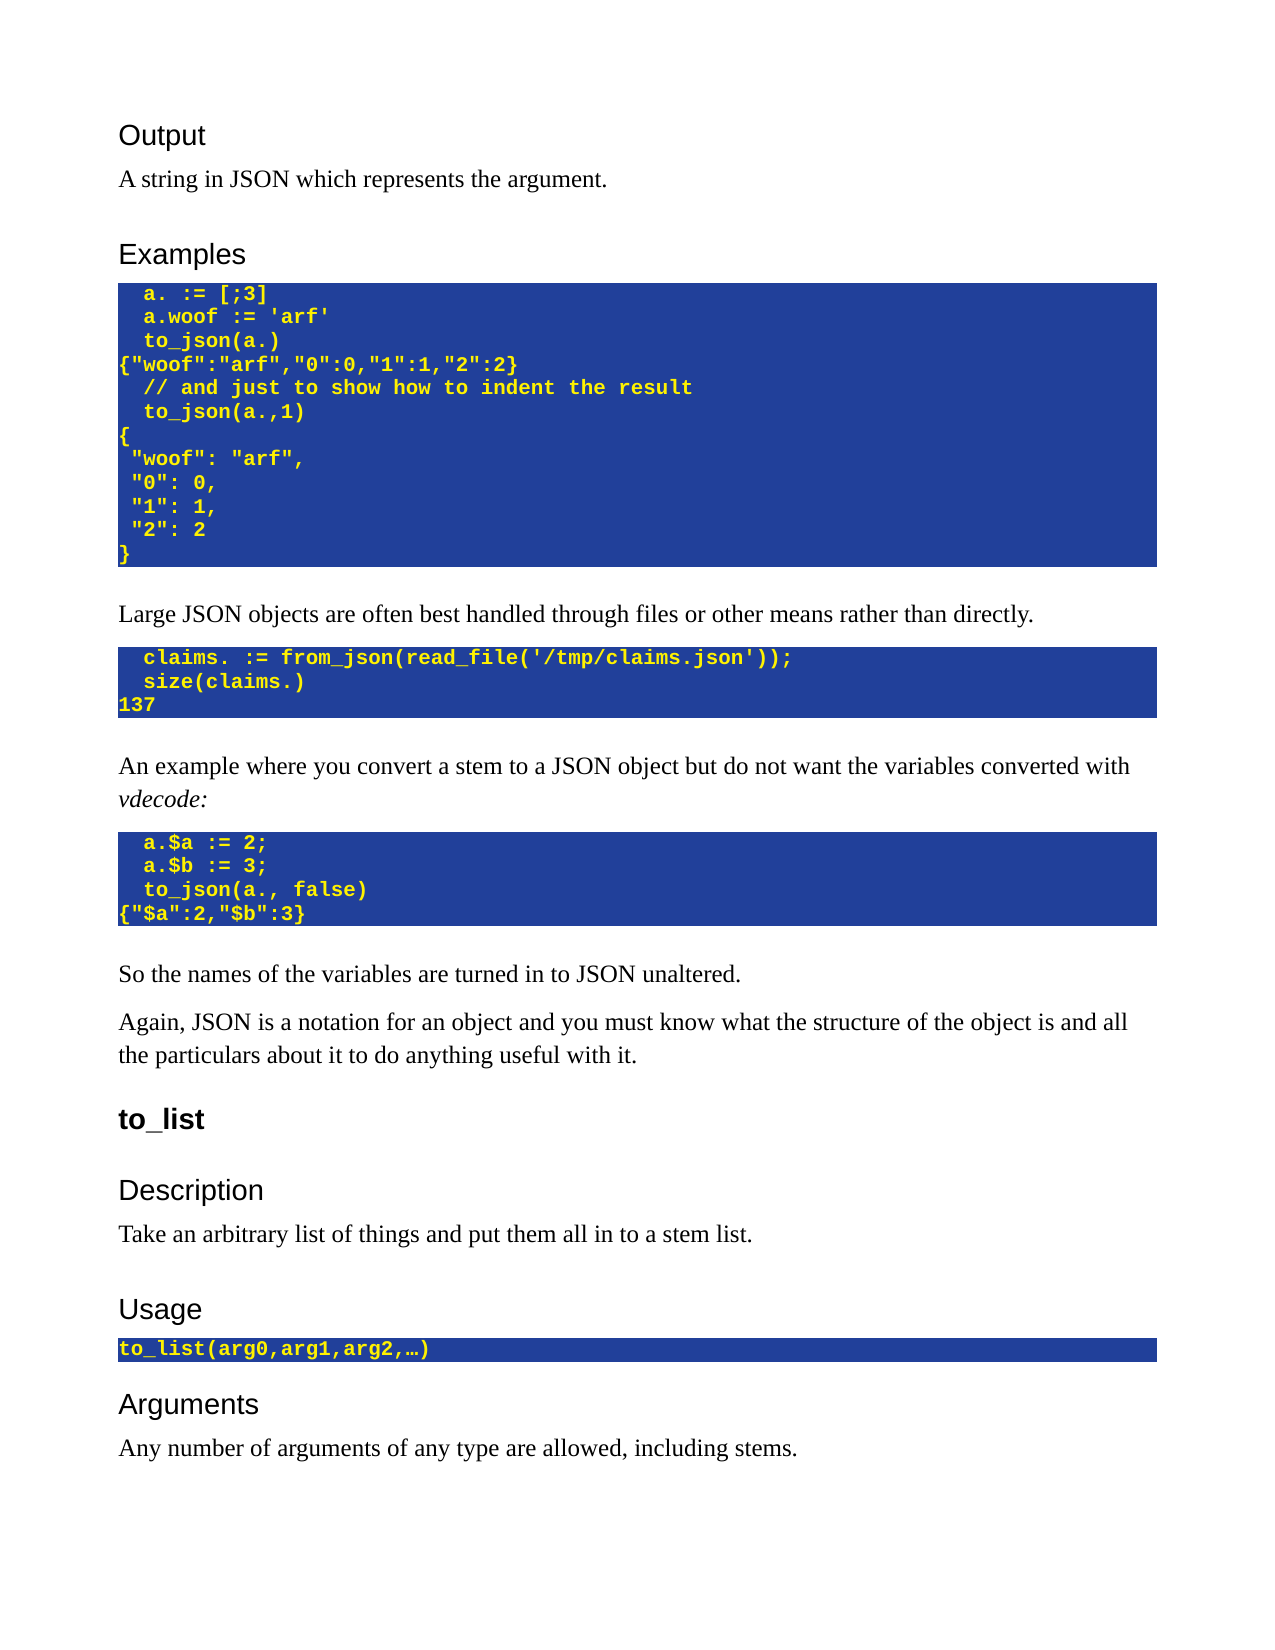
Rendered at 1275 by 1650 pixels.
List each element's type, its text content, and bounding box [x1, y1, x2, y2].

subtitle Examples [118, 237, 1157, 270]
text 137 [118, 694, 1157, 718]
text to_json(a.,1) [118, 401, 1157, 425]
text Take an arbitrary list of things and put them all in to a stem list. [118, 1219, 1157, 1248]
subtitle to_list [118, 1102, 1157, 1136]
text // and just to show how to indent the result [118, 377, 1157, 401]
text a.$b := 3; [118, 855, 1157, 879]
text "2": 2 [118, 519, 1157, 543]
text An example where you convert a stem to a JSON object but do not want the variables converted with vdecode: [118, 718, 1157, 813]
text "woof": "arf", [118, 448, 1157, 472]
text claims. := from_json(read_file('/tmp/claims.json')); [118, 647, 1157, 671]
text So the names of the variables are turned in to JSON unaltered. [118, 926, 1157, 988]
text A string in JSON which represents the argument. [118, 164, 1157, 193]
text a. := [;3] [118, 283, 1157, 306]
text Large JSON objects are often best handled through files or other means rather than directly. [118, 567, 1157, 628]
text to_list(arg0,arg1,arg2,…) [118, 1338, 1157, 1362]
text "1": 1, [118, 496, 1157, 519]
text a.woof := 'arf' [118, 306, 1157, 330]
text } [118, 543, 1157, 567]
subtitle Output [118, 118, 1157, 152]
text to_json(a., false) [118, 879, 1157, 903]
subtitle Description [118, 1173, 1157, 1207]
subtitle Arguments [118, 1387, 1157, 1420]
text { [118, 425, 1157, 448]
text {"woof":"arf","0":0,"1":1,"2":2} [118, 354, 1157, 377]
text a.$a := 2; [118, 832, 1157, 855]
text size(claims.) [118, 671, 1157, 694]
subtitle Usage [118, 1292, 1157, 1326]
text Any number of arguments of any type are allowed, including stems. [118, 1433, 1157, 1462]
text to_json(a.) [118, 330, 1157, 354]
text Again, JSON is a notation for an object and you must know what the structure of the object is and all the particulars about it to do anything useful with it. [118, 1007, 1157, 1069]
text "0": 0, [118, 472, 1157, 496]
text {"$a":2,"$b":3} [118, 903, 1157, 926]
